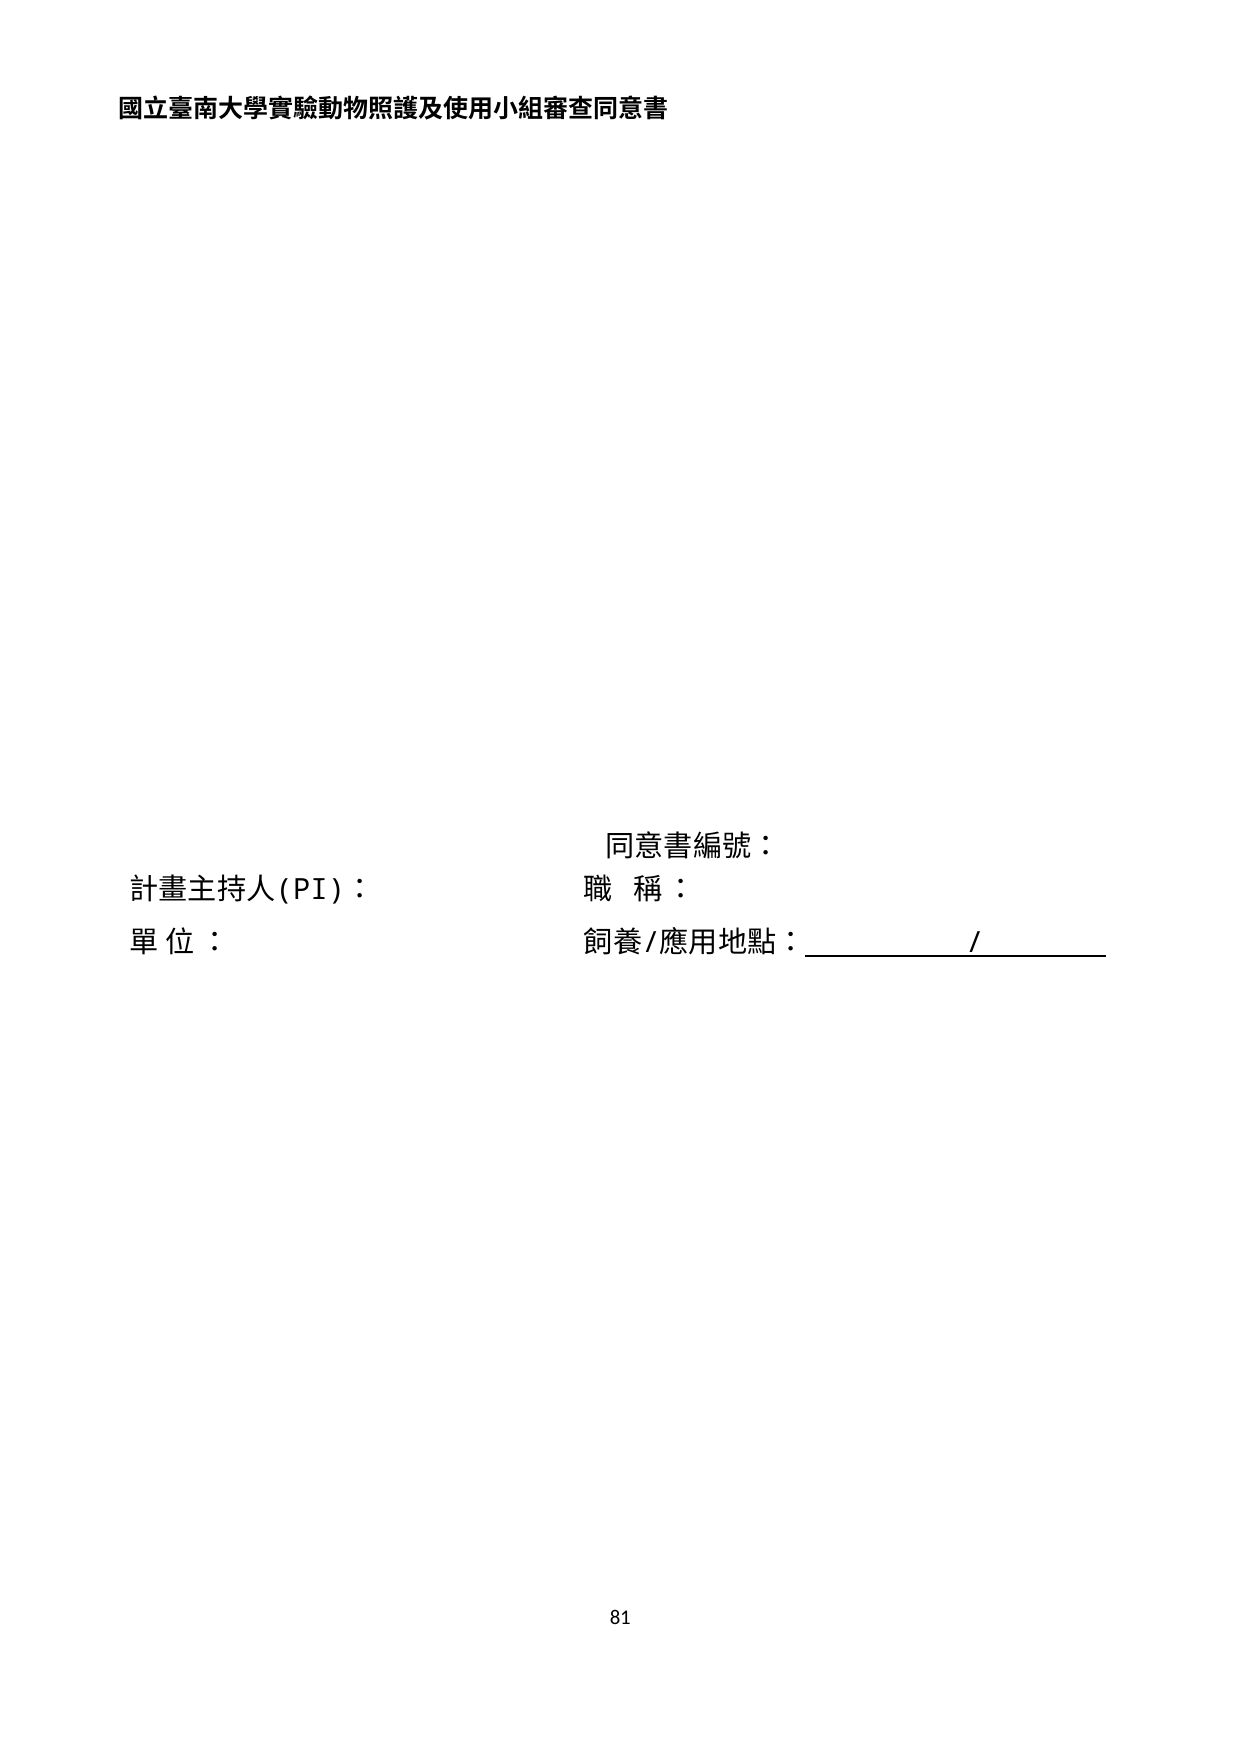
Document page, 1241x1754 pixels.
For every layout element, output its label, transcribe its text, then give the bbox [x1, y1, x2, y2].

text 同意書編號： [118, 802, 1122, 864]
table_header 職 稱： [573, 864, 1128, 917]
table_cell 單位： [118, 918, 572, 971]
table_header 計畫主持人(PI)： [118, 864, 572, 917]
table_cell 飼養/應用地點： / [573, 918, 1128, 971]
